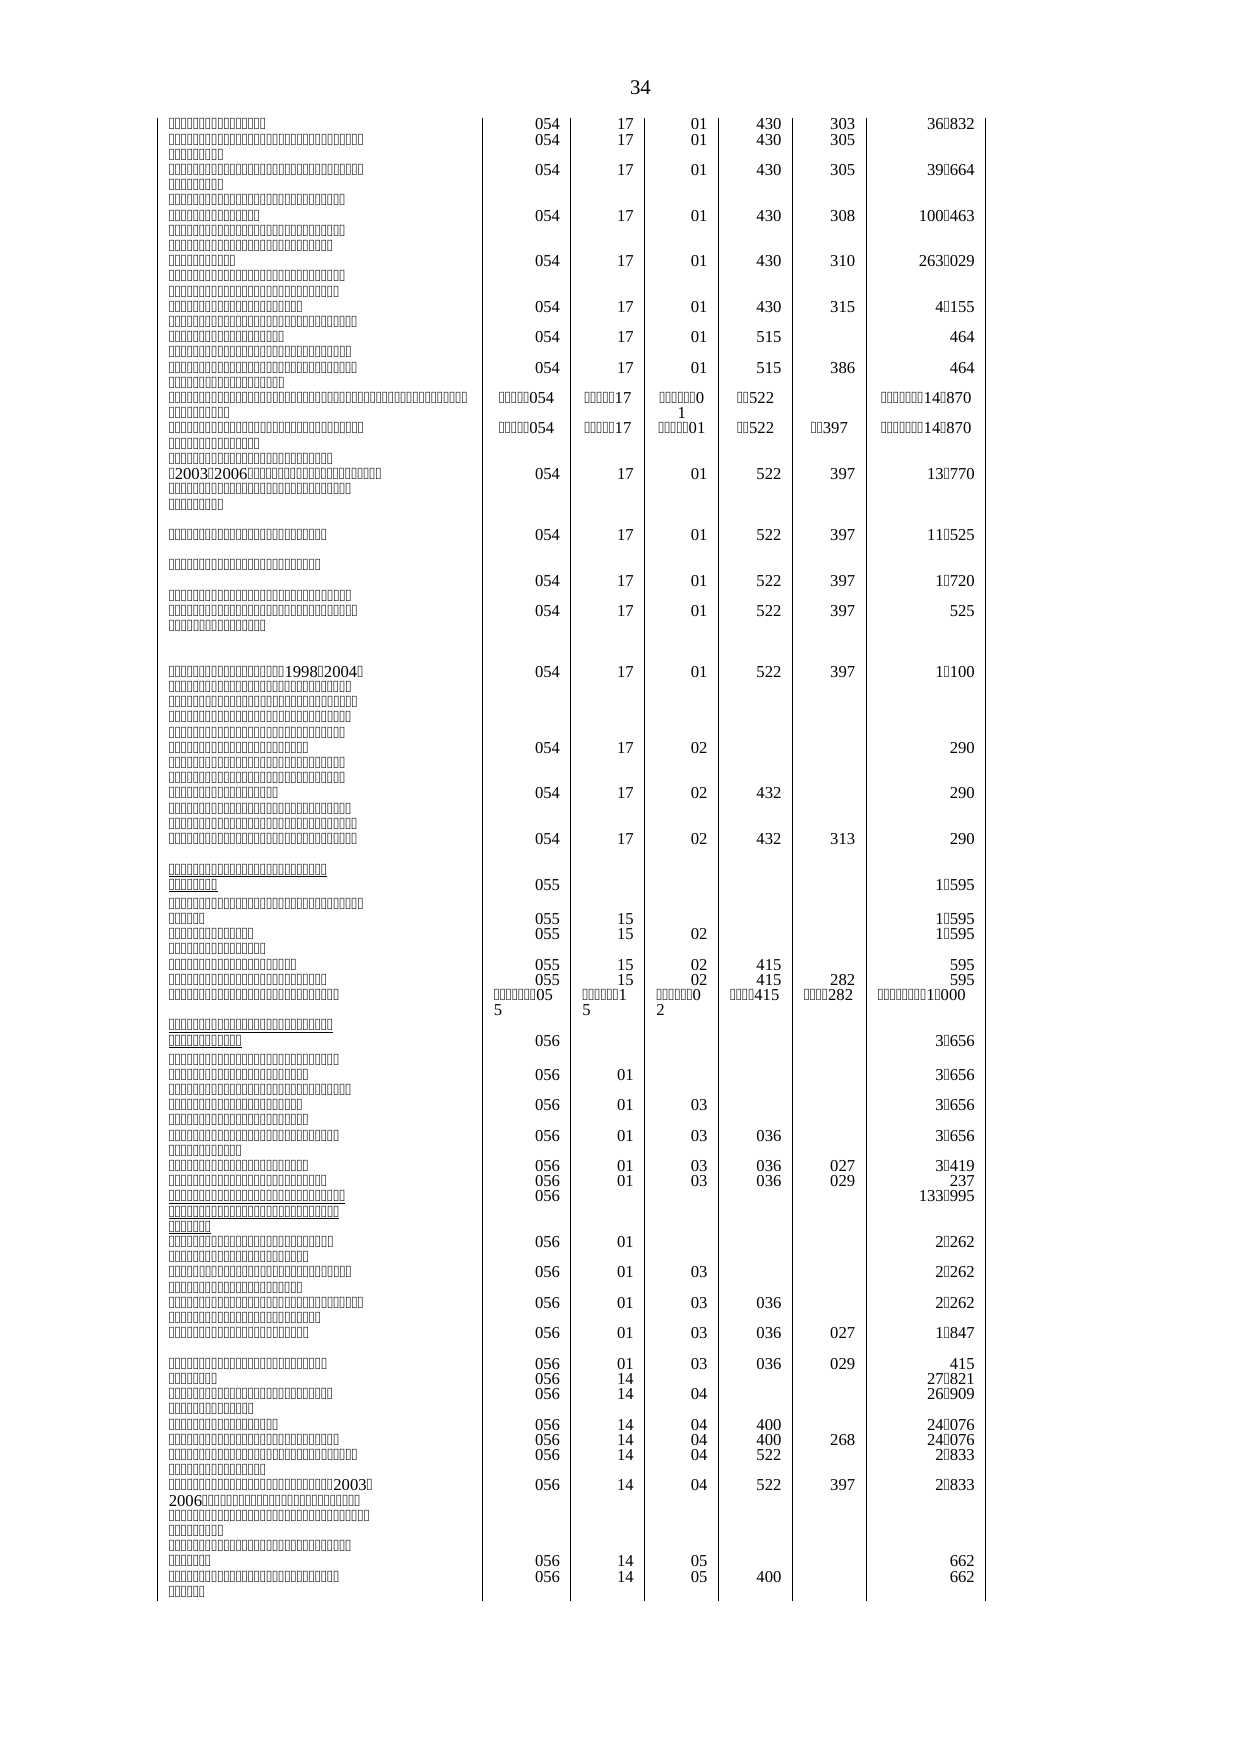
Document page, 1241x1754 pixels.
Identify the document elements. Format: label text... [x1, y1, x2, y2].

table_cell  [483, 392, 570, 422]
table_cell  [571, 422, 644, 453]
table_cell  [867, 559, 985, 589]
table_cell  [158, 928, 482, 943]
table_cell  [483, 757, 570, 802]
table_cell  [645, 164, 718, 194]
table_cell  [645, 1160, 718, 1175]
table_cell [793, 757, 866, 802]
table_cell  [571, 757, 644, 802]
table_cell [793, 1403, 866, 1433]
table_cell  [571, 1540, 644, 1570]
table_cell    [158, 803, 482, 863]
table_cell  [867, 1479, 985, 1540]
table_cell  [645, 1570, 718, 1601]
table_cell  [867, 726, 985, 757]
table_cell [793, 1053, 866, 1084]
table_cell  [571, 270, 644, 316]
table_cell  [645, 1358, 718, 1373]
table_cell  [793, 1434, 866, 1449]
table_cell  [571, 194, 644, 224]
table_cell  [719, 1175, 792, 1190]
table_cell  [719, 757, 792, 802]
table_cell  [158, 514, 482, 559]
table_cell  [719, 1358, 792, 1373]
table_cell  [867, 316, 985, 346]
table_cell  [571, 118, 644, 133]
table_cell  [571, 1373, 644, 1388]
table_cell  [483, 1084, 570, 1114]
table_cell  [645, 666, 718, 726]
table_cell  [719, 590, 792, 650]
table_cell  [483, 803, 570, 863]
table_cell  [483, 863, 570, 897]
table_cell  [645, 225, 718, 270]
table_cell [719, 1266, 792, 1297]
table_cell  [867, 863, 985, 897]
table_cell [719, 1053, 792, 1084]
table_cell  [571, 1114, 644, 1160]
table_cell [719, 1084, 792, 1114]
table_cell  [483, 1434, 570, 1449]
table_cell [719, 1019, 792, 1053]
table_cell  [571, 1175, 644, 1190]
table_cell  [793, 118, 866, 133]
table_cell  [571, 726, 644, 757]
table_cell  [867, 1570, 985, 1601]
table_cell     [158, 453, 482, 513]
table_cell [571, 650, 644, 666]
table_cell  [571, 392, 644, 422]
table_cell  [793, 974, 866, 989]
table_cell    [158, 1190, 482, 1236]
table_cell  [645, 803, 718, 863]
table_cell  [645, 726, 718, 757]
table_cell   [158, 164, 482, 194]
table_cell  [867, 1053, 985, 1084]
table_cell  [793, 1479, 866, 1540]
table_cell  [571, 1358, 644, 1373]
table_cell   [158, 1570, 482, 1601]
table_cell  [719, 1434, 792, 1449]
table_cell [793, 1570, 866, 1601]
table_cell  [158, 118, 482, 133]
table_cell     [158, 1479, 482, 1540]
table_cell  [719, 164, 792, 194]
table_cell  [867, 422, 985, 453]
table_cell  [719, 1327, 792, 1357]
table_cell  [158, 1327, 482, 1357]
table_cell  [867, 1403, 985, 1433]
table_cell [571, 863, 644, 897]
table_cell  [719, 666, 792, 726]
table_cell  [867, 1114, 985, 1160]
table_cell  [793, 1358, 866, 1373]
table_cell [645, 1236, 718, 1266]
table_cell  [571, 1053, 644, 1084]
table_cell  [645, 194, 718, 224]
table_cell  [719, 1449, 792, 1479]
table_cell  [793, 559, 866, 589]
table_cell  [867, 346, 985, 392]
table_cell  [719, 1403, 792, 1433]
table_cell  [483, 559, 570, 589]
table_cell  [483, 989, 570, 1019]
table_cell  [645, 1175, 718, 1190]
table_cell  [483, 1327, 570, 1357]
table_cell  [571, 803, 644, 863]
table_cell  [645, 514, 718, 559]
table_cell  [719, 346, 792, 392]
table_cell  [483, 1403, 570, 1433]
table_cell [719, 1540, 792, 1570]
table_cell   [158, 943, 482, 973]
table_cell  [645, 943, 718, 973]
table_cell [793, 1449, 866, 1479]
table_cell   [158, 1019, 482, 1053]
table_cell [645, 650, 718, 666]
table_cell  [483, 1540, 570, 1570]
table_cell  [867, 1434, 985, 1449]
table_cell  [645, 1084, 718, 1114]
table_cell  [867, 164, 985, 194]
table_cell  [571, 1388, 644, 1403]
table_cell  [719, 118, 792, 133]
table_cell  [867, 1236, 985, 1266]
table_cell   [158, 1540, 482, 1570]
table_cell  [483, 1570, 570, 1601]
table_cell  [793, 194, 866, 224]
table_cell  [483, 1479, 570, 1540]
table_cell  [719, 974, 792, 989]
table_cell  [867, 974, 985, 989]
table_cell   [158, 422, 482, 453]
table_cell  [158, 1358, 482, 1373]
table_cell  [483, 666, 570, 726]
table_cell  [867, 1175, 985, 1190]
table_cell  [867, 1266, 985, 1297]
table_cell  [719, 803, 792, 863]
table_cell  [483, 974, 570, 989]
table_cell   [158, 1084, 482, 1114]
table_cell [571, 1019, 644, 1053]
table_cell    [158, 346, 482, 392]
table_cell  [719, 453, 792, 513]
table_cell  [645, 392, 718, 422]
table_cell  [483, 270, 570, 316]
table_cell  [571, 1570, 644, 1601]
table_cell  [719, 270, 792, 316]
table_cell  [571, 1084, 644, 1114]
table_cell  [719, 194, 792, 224]
table_cell  [719, 1114, 792, 1160]
table_cell  [793, 803, 866, 863]
table_cell  [571, 943, 644, 973]
table_cell  [158, 392, 482, 422]
table_cell [793, 316, 866, 346]
table_cell  [645, 346, 718, 392]
table_cell  [793, 590, 866, 650]
table_cell   [158, 316, 482, 346]
table_cell  [867, 943, 985, 973]
table_cell  [571, 1236, 644, 1266]
table_cell  [645, 1434, 718, 1449]
table_cell  [483, 590, 570, 650]
table_cell   [158, 133, 482, 164]
table_cell  [571, 898, 644, 928]
table_cell [793, 1019, 866, 1053]
table_cell  [571, 928, 644, 943]
table_cell [719, 1190, 792, 1236]
table_cell  [645, 989, 718, 1019]
table_cell  [719, 133, 792, 164]
table_cell  [793, 225, 866, 270]
table_cell  [867, 270, 985, 316]
table_cell  [719, 943, 792, 973]
table_cell    [158, 225, 482, 270]
table_cell  [867, 1449, 985, 1479]
table_cell  [483, 346, 570, 392]
table_cell [719, 1388, 792, 1403]
table_cell  [571, 316, 644, 346]
table_cell [793, 1114, 866, 1160]
table_cell  [867, 1373, 985, 1388]
table_cell [793, 1266, 866, 1297]
table_cell  [793, 1327, 866, 1357]
table_cell  [793, 453, 866, 513]
table_cell [719, 863, 792, 897]
table_cell  [483, 422, 570, 453]
table_cell  [719, 1479, 792, 1540]
table_cell  [867, 928, 985, 943]
table_cell  [867, 1190, 985, 1236]
table_cell  [158, 1434, 482, 1449]
table_cell  [645, 453, 718, 513]
table_cell  [645, 1114, 718, 1160]
table_cell [793, 650, 866, 666]
table_cell  [793, 666, 866, 726]
table_cell  [483, 1297, 570, 1327]
table_cell  [867, 194, 985, 224]
table_cell [793, 898, 866, 928]
table_cell  [571, 1434, 644, 1449]
table_cell  [571, 974, 644, 989]
table_cell  [793, 1160, 866, 1175]
table_cell  [867, 514, 985, 559]
table_cell  [158, 1175, 482, 1190]
table_cell  [867, 803, 985, 863]
table_cell  [645, 590, 718, 650]
table_cell [645, 1053, 718, 1084]
table_cell [645, 1373, 718, 1388]
table_cell  [867, 1388, 985, 1403]
table_cell  [719, 392, 792, 422]
table_cell [719, 1373, 792, 1388]
table_cell  [571, 453, 644, 513]
table_cell  [483, 898, 570, 928]
table_cell  [483, 1019, 570, 1053]
table_cell [867, 650, 985, 666]
table_cell  [571, 514, 644, 559]
table_cell  [483, 1266, 570, 1297]
table_cell   [158, 1449, 482, 1479]
table_cell    [158, 270, 482, 316]
table_cell   [158, 1297, 482, 1327]
table_cell   [158, 1403, 482, 1433]
table_cell   [158, 194, 482, 224]
table_cell  [483, 1373, 570, 1388]
table_cell  [867, 590, 985, 650]
table_cell [793, 928, 866, 943]
table_cell  [571, 1327, 644, 1357]
table_cell  [645, 422, 718, 453]
table_cell  [571, 164, 644, 194]
table_cell  [571, 559, 644, 589]
table_cell [645, 1019, 718, 1053]
table_cell  [483, 726, 570, 757]
table_cell  [867, 1327, 985, 1357]
table_cell   [158, 1266, 482, 1297]
table_cell  [793, 422, 866, 453]
table_cell  [867, 1297, 985, 1327]
table_cell  [867, 666, 985, 726]
table_cell [719, 650, 792, 666]
table_cell [645, 898, 718, 928]
table_cell  [158, 559, 482, 589]
table_cell  [571, 225, 644, 270]
table_cell  [483, 1358, 570, 1373]
table_cell  [719, 989, 792, 1019]
table_cell  [158, 989, 482, 1019]
table_cell [793, 1388, 866, 1403]
table_cell  [645, 1297, 718, 1327]
table_cell  [867, 392, 985, 422]
table_cell [793, 1084, 866, 1114]
table_cell  [867, 1540, 985, 1570]
table_cell  [793, 346, 866, 392]
table_cell   [158, 863, 482, 897]
table_cell   [158, 1053, 482, 1084]
table_cell     [158, 666, 482, 726]
table_cell  [483, 1449, 570, 1479]
table_cell [793, 943, 866, 973]
table_cell  [645, 316, 718, 346]
table_cell  [867, 989, 985, 1019]
table_cell [793, 1190, 866, 1236]
table_cell  [645, 1540, 718, 1570]
table_cell  [571, 989, 644, 1019]
table_cell  [719, 1570, 792, 1601]
table_cell  [483, 194, 570, 224]
table_cell  [483, 225, 570, 270]
table_cell  [158, 1388, 482, 1403]
table_cell  [158, 1373, 482, 1388]
table_cell  [645, 270, 718, 316]
table_cell   [158, 898, 482, 928]
table_cell  [483, 133, 570, 164]
table_cell  [719, 422, 792, 453]
table_cell  [645, 757, 718, 802]
table_cell  [571, 590, 644, 650]
table_cell  [571, 346, 644, 392]
table_cell  [867, 118, 985, 133]
table_cell  [483, 316, 570, 346]
table_cell  [719, 1160, 792, 1175]
table_cell  [645, 118, 718, 133]
table_cell  [793, 989, 866, 1019]
table_cell  [483, 164, 570, 194]
table_cell  [645, 133, 718, 164]
table_cell  [483, 1236, 570, 1266]
table_cell  [645, 974, 718, 989]
table_cell  [793, 514, 866, 559]
table_cell  [483, 1175, 570, 1190]
table_cell  [483, 1053, 570, 1084]
table_cell  [793, 164, 866, 194]
table_cell  [571, 666, 644, 726]
table_cell    [158, 757, 482, 802]
table_cell [793, 1540, 866, 1570]
table_cell  [867, 1358, 985, 1373]
table_cell [793, 392, 866, 422]
table_cell  [793, 1175, 866, 1190]
table_cell  [793, 133, 866, 164]
table_cell  [483, 453, 570, 513]
table_cell [645, 1190, 718, 1236]
table_cell  [719, 514, 792, 559]
table_cell  [483, 514, 570, 559]
table_cell  [719, 316, 792, 346]
table_cell  [867, 225, 985, 270]
table_cell [719, 898, 792, 928]
table_cell    [158, 590, 482, 650]
table_cell  [645, 928, 718, 943]
table_cell  [571, 133, 644, 164]
table_cell  [719, 559, 792, 589]
table_cell [793, 1236, 866, 1266]
table_cell  [867, 757, 985, 802]
table_cell  [867, 898, 985, 928]
table_cell  [867, 1160, 985, 1175]
table_cell    [158, 1114, 482, 1160]
table_cell  [483, 928, 570, 943]
table_cell  [645, 1449, 718, 1479]
table_cell [793, 1373, 866, 1388]
table_cell [793, 726, 866, 757]
table_cell [483, 650, 570, 666]
table_cell   [158, 1236, 482, 1266]
table_cell [719, 726, 792, 757]
table_cell  [483, 1114, 570, 1160]
table_cell  [867, 453, 985, 513]
table_cell  [158, 974, 482, 989]
table_cell  [645, 1388, 718, 1403]
table_cell [645, 863, 718, 897]
table_cell  [719, 225, 792, 270]
table_cell [793, 1297, 866, 1327]
table_cell  [793, 270, 866, 316]
table_cell  [571, 1266, 644, 1297]
table_cell  [483, 943, 570, 973]
table_cell  [483, 1388, 570, 1403]
table_cell  [483, 118, 570, 133]
table_cell  [645, 1403, 718, 1433]
table_cell  [645, 1479, 718, 1540]
table_cell  [867, 1084, 985, 1114]
table_cell  [645, 1327, 718, 1357]
table_cell [867, 133, 985, 164]
table_cell  [571, 1160, 644, 1175]
table_cell  [158, 1160, 482, 1175]
table_cell [158, 650, 482, 666]
table_cell  [645, 1266, 718, 1297]
table_cell  [571, 1449, 644, 1479]
table_cell  [571, 1403, 644, 1433]
table_cell   [158, 726, 482, 757]
table_cell [571, 1190, 644, 1236]
table_cell  [645, 559, 718, 589]
table_cell [793, 863, 866, 897]
table_cell  [483, 1160, 570, 1175]
table_cell  [719, 1297, 792, 1327]
table_cell  [571, 1479, 644, 1540]
table_cell  [483, 1190, 570, 1236]
table_cell  [571, 1297, 644, 1327]
table_cell [719, 1236, 792, 1266]
table_cell [719, 928, 792, 943]
table_cell  [867, 1019, 985, 1053]
